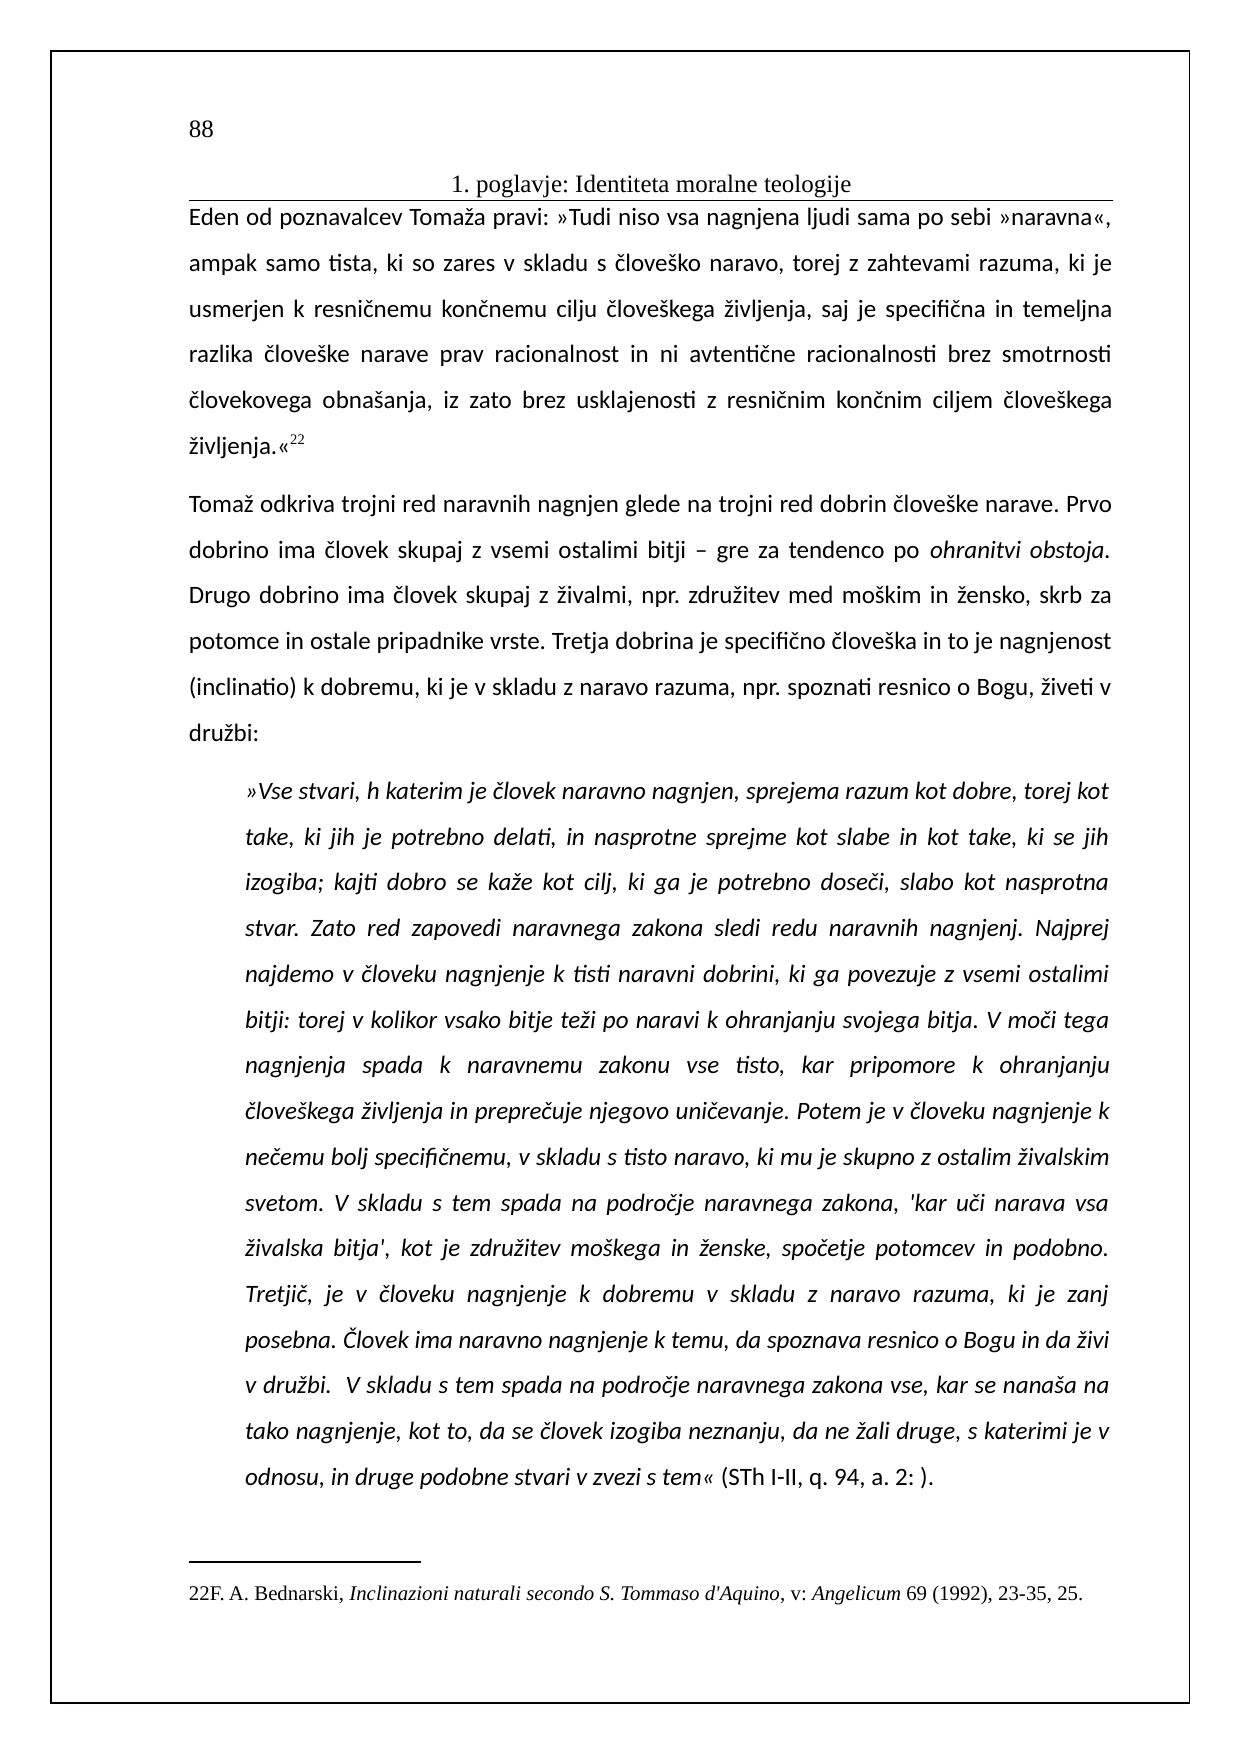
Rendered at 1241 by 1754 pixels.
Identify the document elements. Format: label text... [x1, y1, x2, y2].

text Eden od poznavalcev Tomaža pravi: »Tudi niso vsa nagnjena ljudi sama po sebi »naravna«, ampak samo tista, ki so zares v skladu s človeško naravo, torej z zahtevami razuma, ki je usmerjen k resničnemu končnemu cilju človeškega življenja, saj je specifična in temeljna razlika človeške narave prav racionalnost in ni avtentične racionalnosti brez smotrnosti človekovega obnašanja, iz zato brez usklajenosti z resničnim končnim ciljem človeškega življenja.« [189, 201, 1113, 461]
text F. A. Bednarski, Inclinazioni naturali secondo S. Tommaso d'Aquino, v: Angelicum 69 (1992), 23-35, 25. [189, 1581, 1113, 1605]
text »Vse stvari, h katerim je človek naravno nagnjen, sprejema razum kot dobre, torej kot take, ki jih je potrebno delati, in nasprotne sprejme kot slabe in kot take, ki se jih izogiba; kajti dobro se kaže kot cilj, ki ga je potrebno doseči, slabo kot nasprotna stvar. Zato red zapovedi naravnega zakona sledi redu naravnih nagnjenj. Najprej najdemo v človeku nagnjenje k tisti naravni dobrini, ki ga povezuje z vsemi ostalimi bitji: torej v kolikor vsako bitje teži po naravi k ohranjanju svojega bitja. V moči tega nagnjenja spada k naravnemu zakonu vse tisto, kar pripomore k ohranjanju človeškega življenja in preprečuje njegovo uničevanje. Potem je v človeku nagnjenje k nečemu bolj specifičnemu, v skladu s tisto naravo, ki mu je skupno z ostalim živalskim svetom. V skladu s tem spada na področje naravnega zakona, 'kar uči narava vsa živalska bitja', kot je združitev moškega in ženske, spočetje potomcev in podobno. Tretjič, je v človeku nagnjenje k dobremu v skladu z naravo razuma, ki je zanj posebna. Človek ima naravno nagnjenje k temu, da spoznava resnico o Bogu in da živi v družbi. V skladu s tem spada na področje naravnega zakona vse, kar se nanaša na tako nagnjenje, kot to, da se človek izogiba neznanju, da ne žali druge, s katerimi je v odnosu, in druge podobne stvari v zvezi s tem« (STh I-II, q. 94, a. 2: ). [245, 775, 1113, 1492]
text Tomaž odkriva trojni red naravnih nagnjen glede na trojni red dobrin človeške narave. Prvo dobrino ima človek skupaj z vsemi ostalimi bitji – gre za tendenco po ohranitvi obstoja. Drugo dobrino ima človek skupaj z živalmi, npr. združitev med moškim in žensko, skrb za potomce in ostale pripadnike vrste. Tretja dobrina je specifično človeška in to je nagnjenost (inclinatio) k dobremu, ki je v skladu z naravo razuma, npr. spoznati resnico o Bogu, živeti v družbi: [189, 488, 1113, 747]
